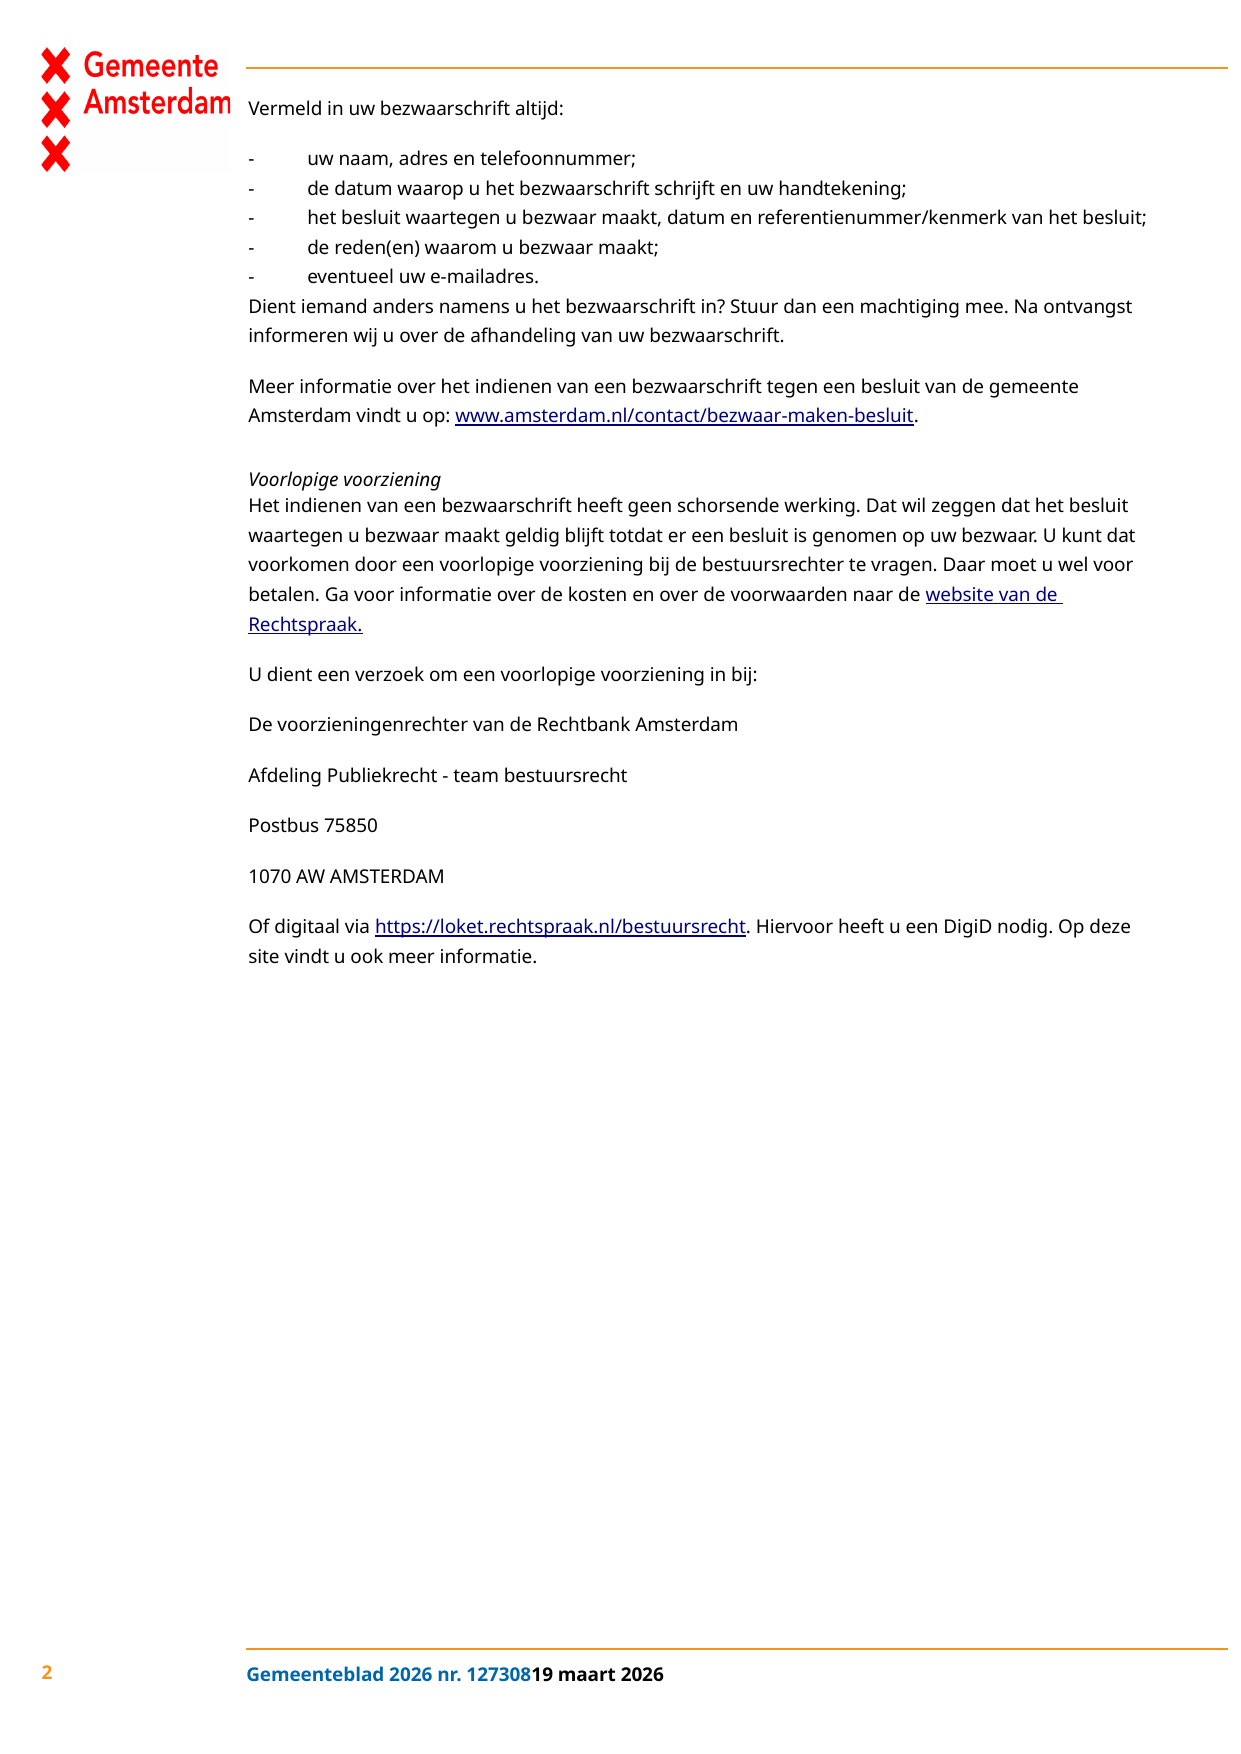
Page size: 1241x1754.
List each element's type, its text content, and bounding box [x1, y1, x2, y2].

text Of digitaal via https://loket.rechtspraak.nl/bestuursrecht. Hiervoor heeft u een DigiD nodig. Op deze site vindt u ook meer informatie. [248, 913, 1152, 968]
text 1070 AW AMSTERDAM [248, 863, 1152, 888]
text U dient een verzoek om een voorlopige voorziening in bij: [248, 661, 1152, 687]
text Vermeld in uw bezwaarschrift altijd: [248, 95, 1152, 121]
text Postbus 75850 [248, 812, 1152, 838]
text De voorzieningenrechter van de Rechtbank Amsterdam [248, 712, 1152, 737]
text Voorlopige voorziening [248, 467, 1152, 492]
list de datum waarop u het bezwaarschrift schrijft en uw handtekening; [248, 175, 1152, 201]
list eventueel uw e-mailadres. [248, 263, 1152, 289]
list de reden(en) waarom u bezwaar maakt; [248, 234, 1152, 260]
text Het indienen van een bezwaarschrift heeft geen schorsende werking. Dat wil zeggen dat het besluit waartegen u bezwaar maakt geldig blijft totdat er een besluit is genomen op uw bezwaar. U kunt dat voorkomen door een voorlopige voorziening bij de bestuursrechter te vragen. Daar moet u wel voor betalen. Ga voor informatie over de kosten en over de voorwaarden naar de website van de Rechtspraak. [248, 492, 1152, 636]
list het besluit waartegen u bezwaar maakt, datum en referentienummer/kenmerk van het besluit; [248, 204, 1152, 230]
picture [41, 47, 231, 172]
list uw naam, adres en telefoonnummer; [248, 145, 1152, 171]
text Afdeling Publiekrecht - team bestuursrecht [248, 762, 1152, 788]
text Meer informatie over het indienen van een bezwaarschrift tegen een besluit van de gemeente Amsterdam vindt u op: www.amsterdam.nl/contact/bezwaar-maken-besluit. [248, 373, 1152, 428]
text Dient iemand anders namens u het bezwaarschrift in? Stuur dan een machtiging mee. Na ontvangst informeren wij u over de afhandeling van uw bezwaarschrift. [248, 293, 1152, 348]
